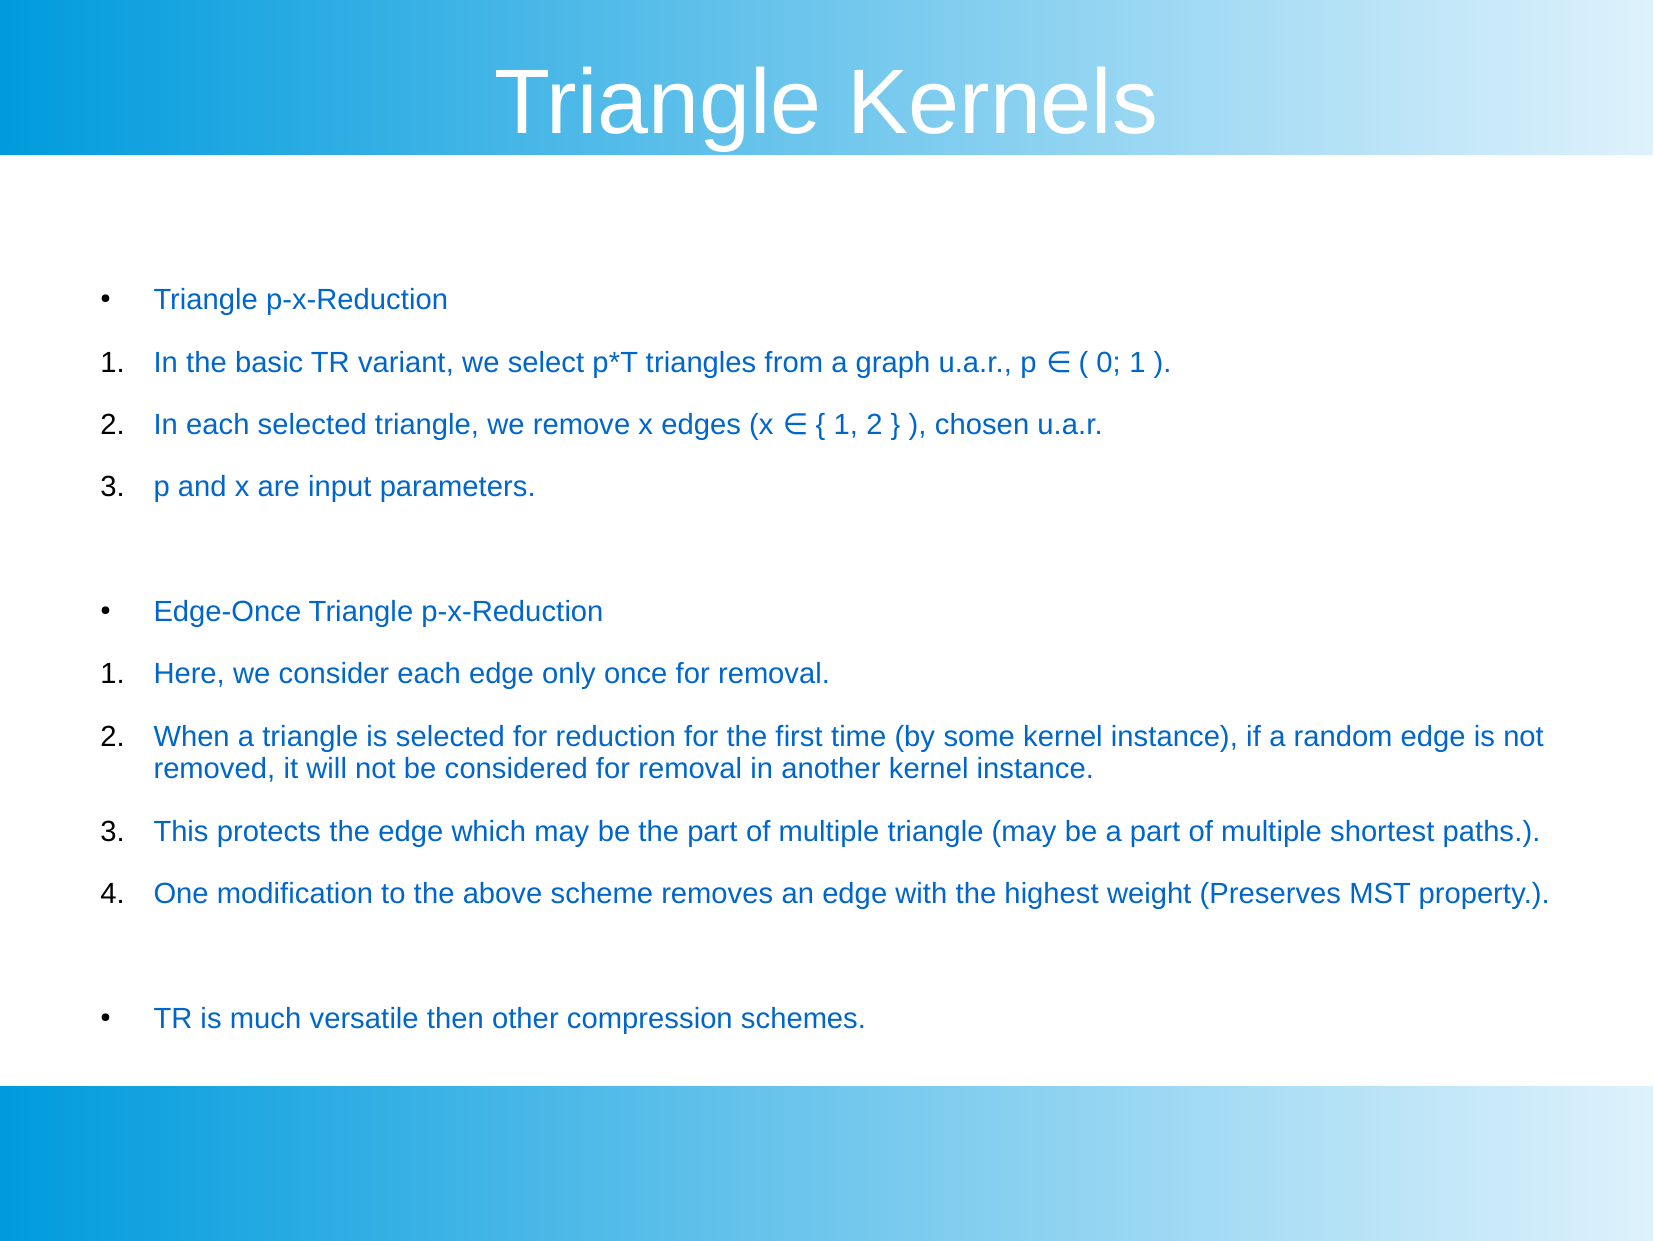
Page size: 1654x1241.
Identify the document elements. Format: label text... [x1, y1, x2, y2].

list Triangle p-x-Reduction In the basic TR variant, we select p*T triangles from a graph u.a.r., p ∈ ( 0; 1 ). In each selected triangle, we remove x edges (x ∈ { 1, 2 } ), chosen u.a.r. p and x are input parameters. Edge-Once Triangle p-x-Reduction Here, we consider each edge only once for removal. When a triangle is selected for reduction for the first time (by some kernel instance), if a random edge is not removed, it will not be considered for removal in another kernel instance. This protects the edge which may be the part of multiple triangle (may be a part of multiple shortest paths.). One modification to the above scheme removes an edge with the highest weight (Preserves MST property.). TR is much versatile then other compression schemes. [82, 283, 1571, 981]
title Triangle Kernels [82, 49, 1571, 155]
